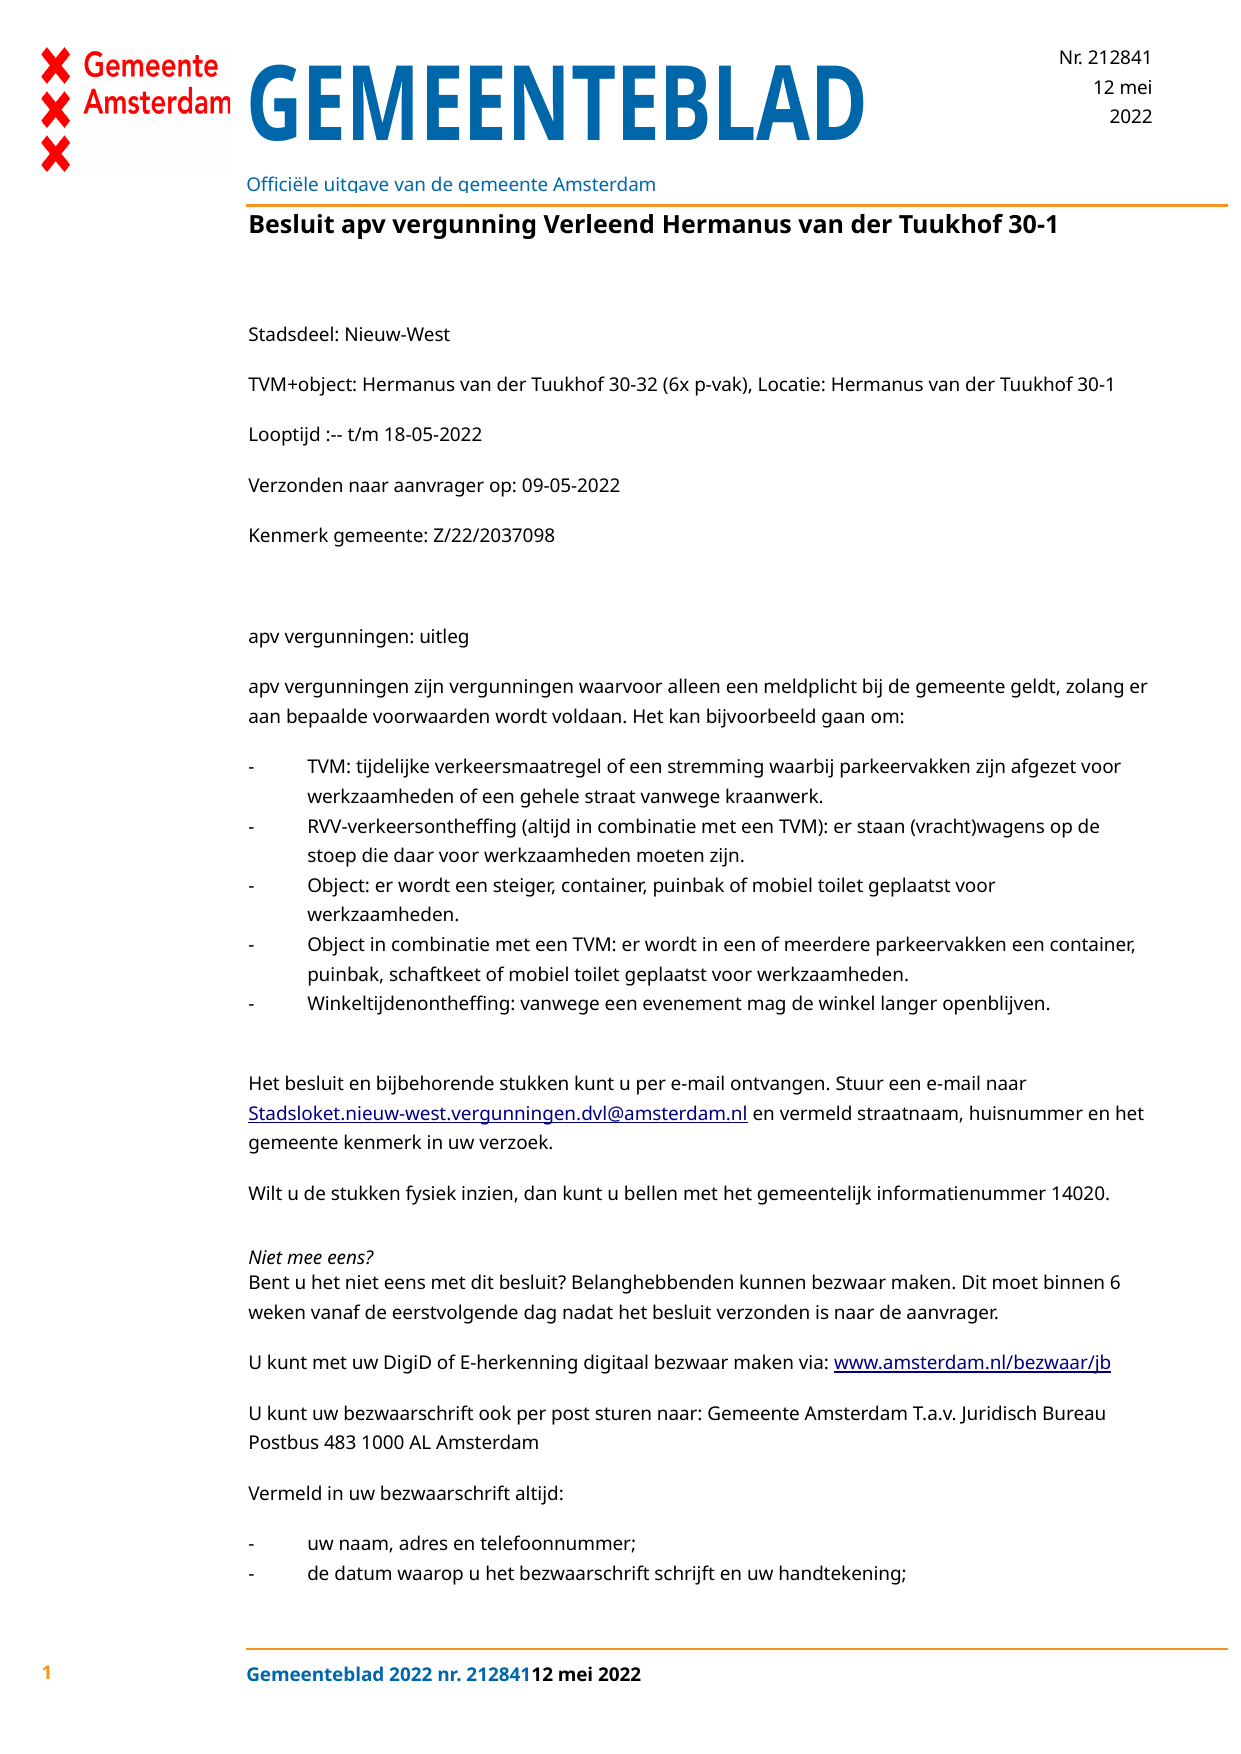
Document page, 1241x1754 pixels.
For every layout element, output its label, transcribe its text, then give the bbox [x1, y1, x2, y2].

text apv vergunningen: uitleg [248, 623, 1152, 649]
text Kenmerk gemeente: Z/22/2037098 [248, 522, 1152, 548]
text Verzonden naar aanvrager op: 09-05-2022 [248, 472, 1152, 498]
text Besluit apv vergunning Verleend Hermanus van der Tuukhof 30-1 [248, 207, 1152, 241]
list TVM: tijdelijke verkeersmaatregel of een stremming waarbij parkeervakken zijn afgezet voor werkzaamheden of een gehele straat vanwege kraanwerk. [248, 754, 1152, 809]
picture [41, 47, 231, 172]
text Het besluit en bijbehorende stukken kunt u per e-mail ontvangen. Stuur een e-mail naar Stadsloket.nieuw-west.vergunningen.dvl@amsterdam.nl en vermeld straatnaam, huisnummer en het gemeente kenmerk in uw verzoek. [248, 1070, 1152, 1155]
text Stadsdeel: Nieuw-West [248, 321, 1152, 346]
list Winkeltijdenontheffing: vanwege een evenement mag de winkel langer openblijven. [248, 990, 1152, 1016]
list uw naam, adres en telefoonnummer; [248, 1530, 1152, 1556]
text apv vergunningen zijn vergunningen waarvoor alleen een meldplicht bij de gemeente geldt, zolang er aan bepaalde voorwaarden wordt voldaan. Het kan bijvoorbeeld gaan om: [248, 674, 1152, 729]
text TVM+object: Hermanus van der Tuukhof 30-32 (6x p-vak), Locatie: Hermanus van der Tuukhof 30-1 [248, 371, 1152, 397]
list Object: er wordt een steiger, container, puinbak of mobiel toilet geplaatst voor werkzaamheden. [248, 872, 1152, 927]
text Bent u het niet eens met dit besluit? Belanghebbenden kunnen bezwaar maken. Dit moet binnen 6 weken vanaf de eerstvolgende dag nadat het besluit verzonden is naar de aanvrager. [248, 1269, 1152, 1325]
text U kunt met uw DigiD of E-herkenning digitaal bezwaar maken via: www.amsterdam.nl/bezwaar/jb [248, 1349, 1152, 1375]
list Object in combinatie met een TVM: er wordt in een of meerdere parkeervakken een container, puinbak, schaftkeet of mobiel toilet geplaatst voor werkzaamheden. [248, 931, 1152, 986]
text Looptijd :-- t/m 18-05-2022 [248, 422, 1152, 447]
text Vermeld in uw bezwaarschrift altijd: [248, 1480, 1152, 1506]
text Niet mee eens? [248, 1244, 1152, 1269]
list RVV-verkeersontheffing (altijd in combinatie met een TVM): er staan (vracht)wagens op de stoep die daar voor werkzaamheden moeten zijn. [248, 813, 1152, 868]
list de datum waarop u het bezwaarschrift schrijft en uw handtekening; [248, 1560, 1152, 1586]
text U kunt uw bezwaarschrift ook per post sturen naar: Gemeente Amsterdam T.a.v. Juridisch Bureau Postbus 483 1000 AL Amsterdam [248, 1400, 1152, 1455]
text Wilt u de stukken fysiek inzien, dan kunt u bellen met het gemeentelijk informatienummer 14020. [248, 1180, 1152, 1206]
